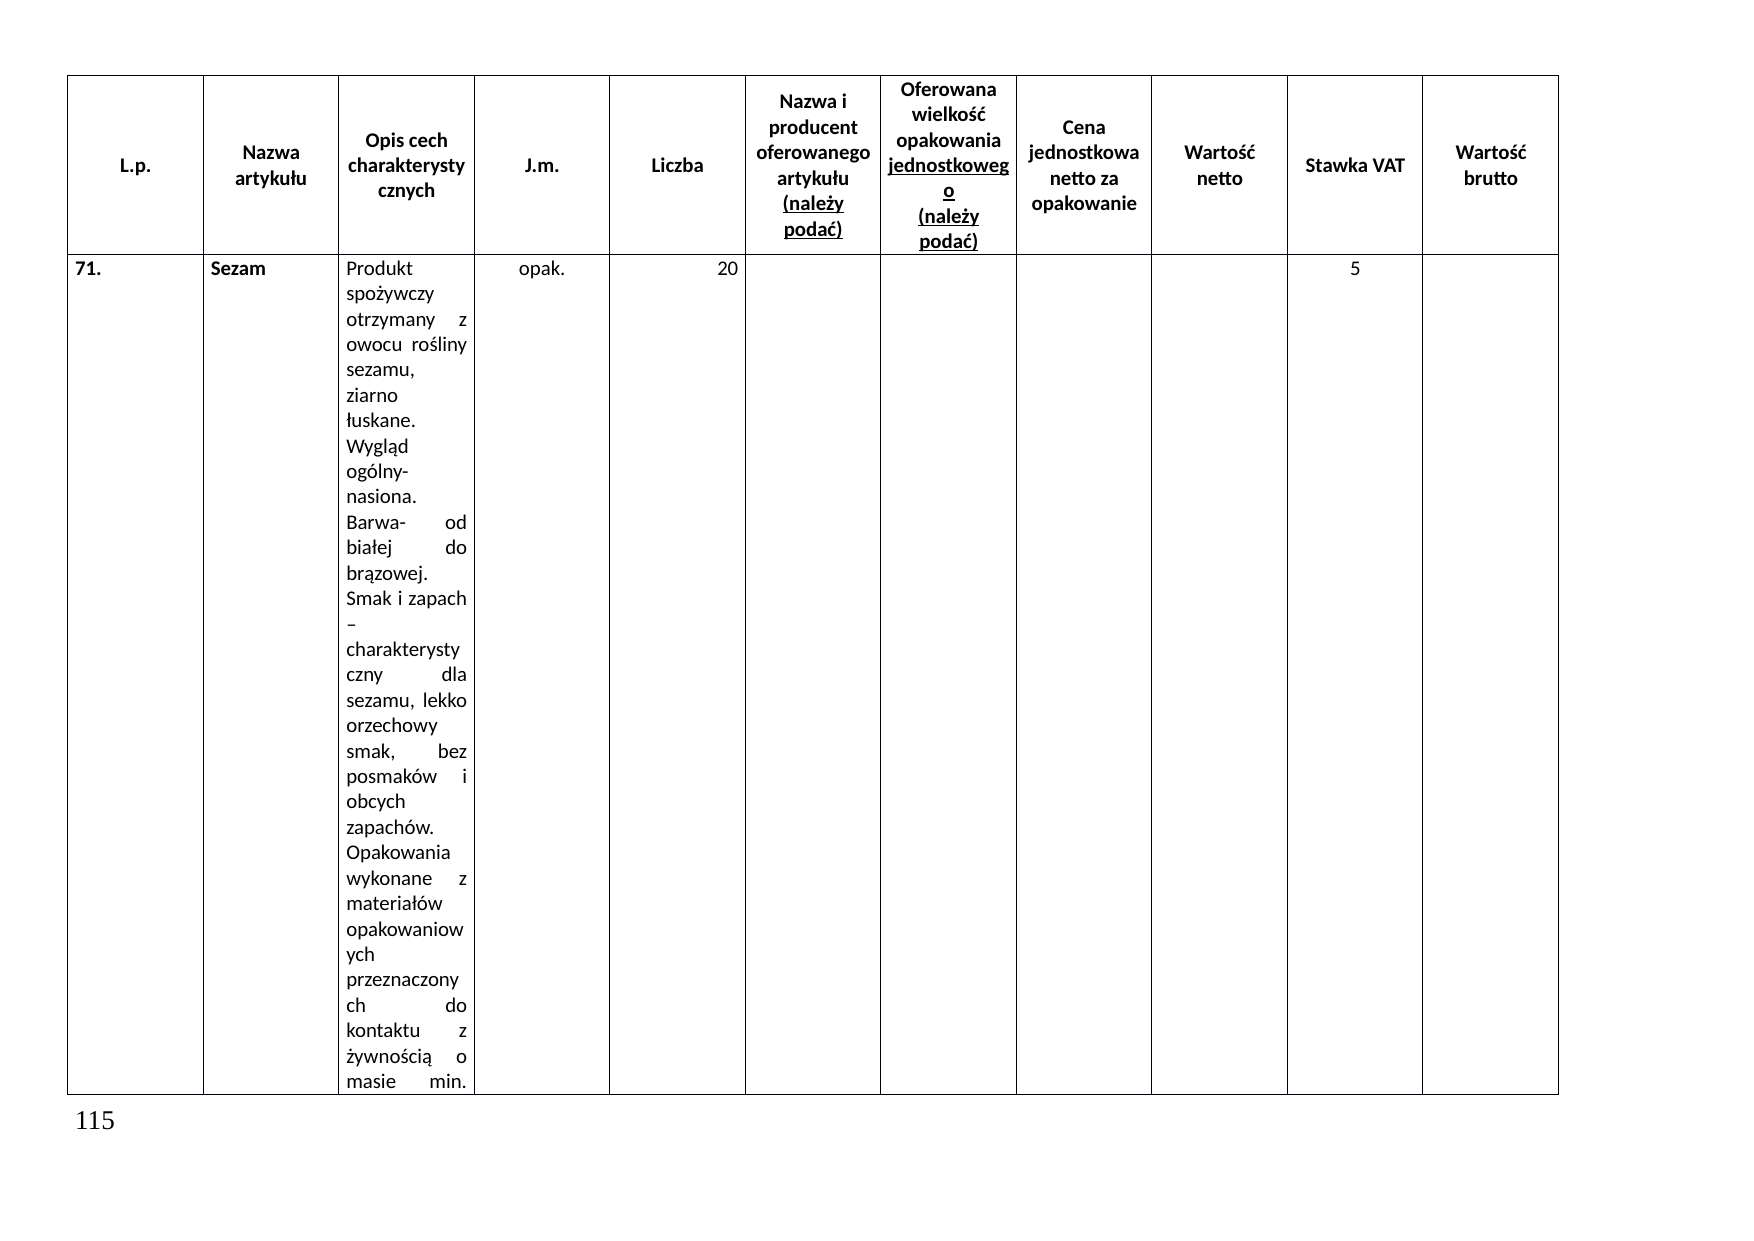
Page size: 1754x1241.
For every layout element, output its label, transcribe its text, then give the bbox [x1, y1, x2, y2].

table_header Nazwa artykułu [204, 76, 338, 254]
table_header Oferowana wielkość opakowania jednostkowego (należy podać) [881, 76, 1016, 254]
table_header Liczba [610, 76, 745, 254]
table_cell 20 [610, 255, 745, 1094]
table_cell opak. [475, 255, 609, 1094]
table_header Cena jednostkowa netto za opakowanie [1017, 76, 1151, 254]
table_cell [68, 255, 203, 1094]
table_cell Produkt spożywczy otrzymany z owocu rośliny sezamu, ziarno łuskane. Wygląd ogólny- nasiona. Barwa- od białej do brązowej. Smak i zapach – charakterystyczny dla sezamu, lekko orzechowy smak, bez posmaków i obcych zapachów. Opakowania wykonane z materiałów opakowaniowych przeznaczonych do kontaktu z żywnością o masie min. [339, 255, 474, 1094]
table_cell [1017, 255, 1151, 1094]
table_header Wartość netto [1152, 76, 1287, 254]
table_header J.m. [475, 76, 609, 254]
table_cell [881, 255, 1016, 1094]
table_cell [1152, 255, 1287, 1094]
table_header Opis cech charakterystycznych [339, 76, 474, 254]
table_header Wartość brutto [1423, 76, 1558, 254]
table_header Nazwa i producent oferowanego artykułu (należy podać) [746, 76, 880, 254]
table_cell [746, 255, 880, 1094]
table_cell [1423, 255, 1558, 1094]
table_header L.p. [68, 76, 203, 254]
table_cell Sezam [204, 255, 338, 1094]
table_header Stawka VAT [1288, 76, 1422, 254]
table_cell 5 [1288, 255, 1422, 1094]
